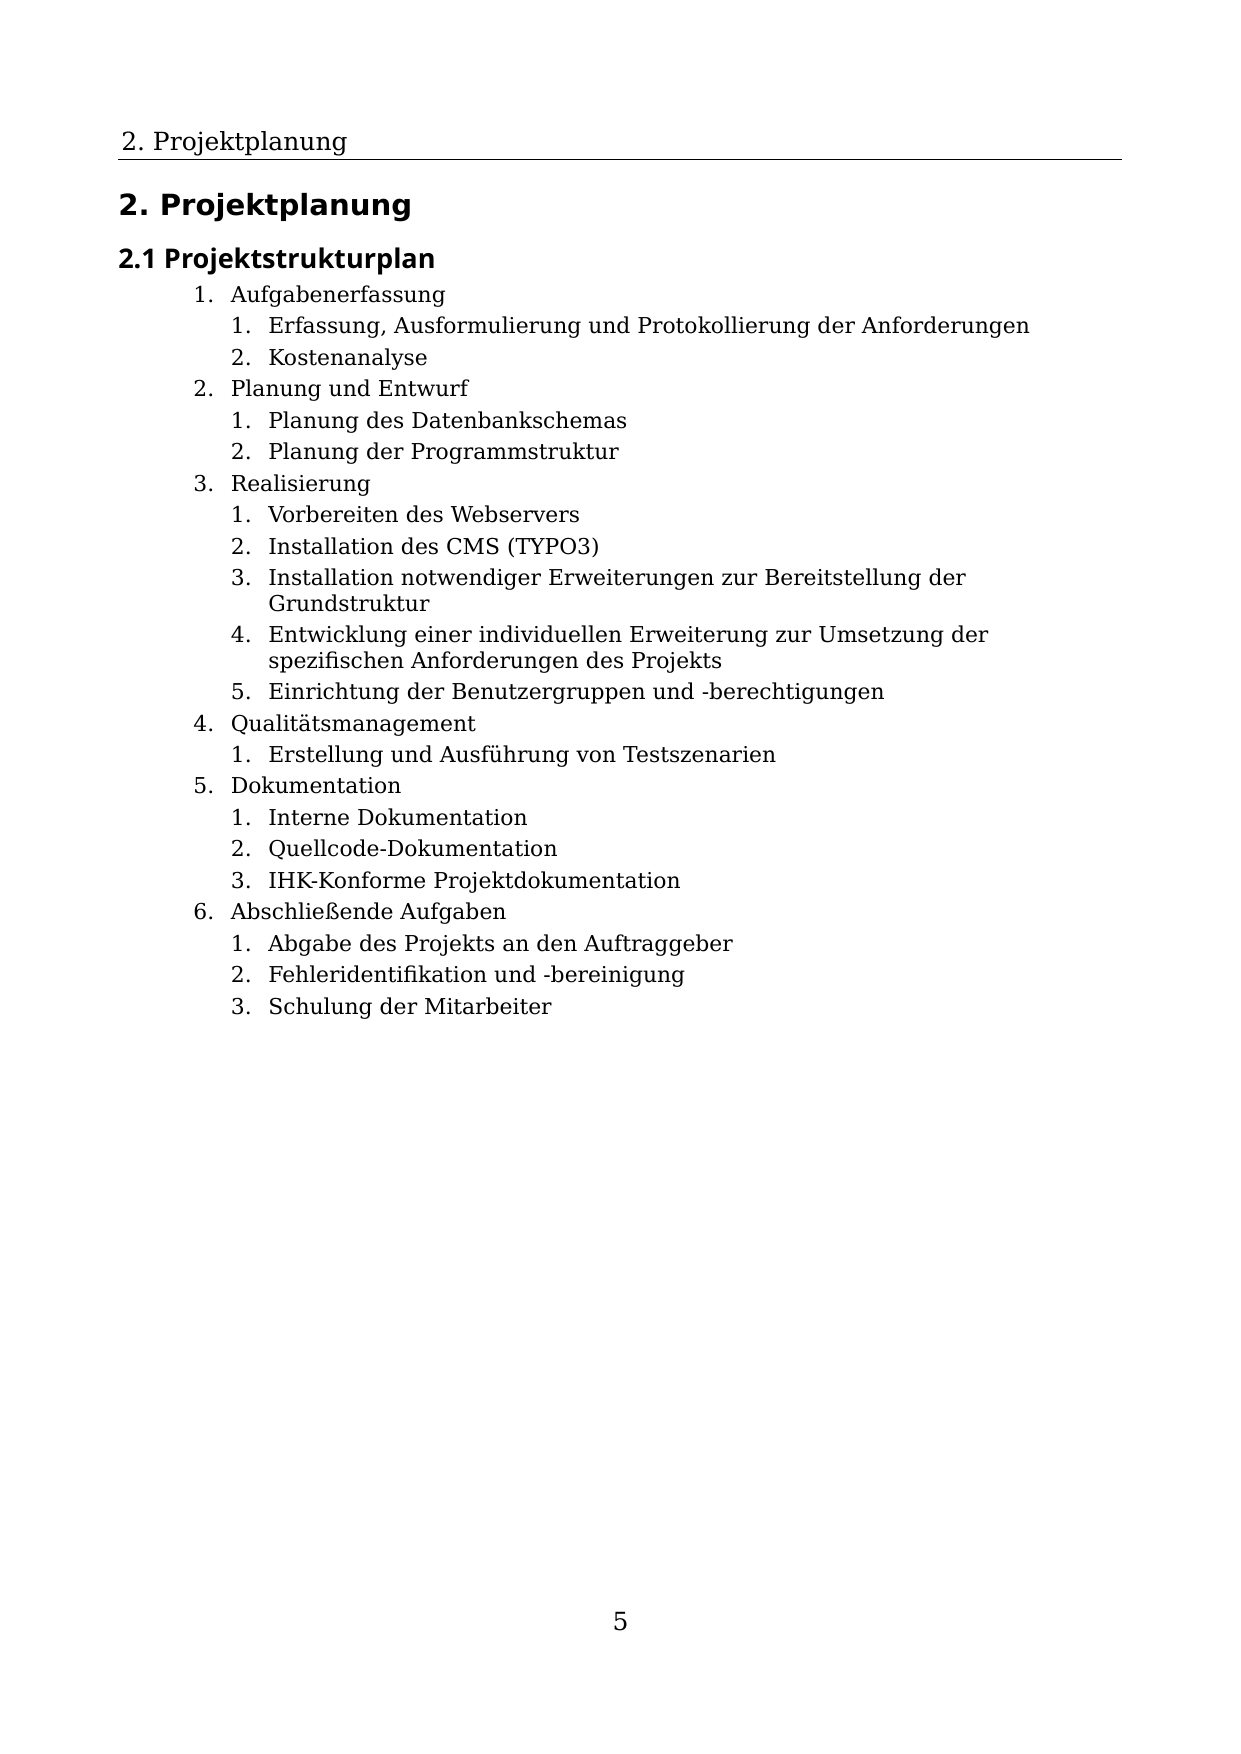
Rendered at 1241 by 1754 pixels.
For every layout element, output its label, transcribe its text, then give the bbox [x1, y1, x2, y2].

subtitle Realisierung [193, 471, 1122, 496]
subtitle Erstellung und Ausführung von Testszenarien [231, 742, 1122, 768]
subtitle Schulung der Mitarbeiter [231, 994, 1122, 1019]
subtitle IHK-Konforme Projektdokumentation [231, 868, 1122, 893]
subtitle Einrichtung der Benutzergruppen und -berechtigungen [231, 679, 1122, 705]
subtitle Installation notwendiger Erweiterungen zur Bereitstellung der Grundstruktur [231, 565, 1122, 616]
subtitle 2.1 Projektstrukturplan [118, 239, 1122, 276]
subtitle Interne Dokumentation [231, 805, 1122, 831]
subtitle Qualitätsmanagement [193, 711, 1122, 736]
subtitle Dokumentation [193, 773, 1122, 799]
subtitle Planung und Entwurf [193, 376, 1122, 402]
subtitle Abgabe des Projekts an den Auftraggeber [231, 931, 1122, 956]
subtitle 2. Projektplanung [118, 189, 1122, 223]
subtitle Installation des CMS (TYPO3) [231, 534, 1122, 559]
subtitle Vorbereiten des Webservers [231, 502, 1122, 528]
subtitle Entwicklung einer individuellen Erweiterung zur Umsetzung der spezifischen Anforderungen des Projekts [231, 622, 1122, 673]
subtitle Fehleridentifikation und -bereinigung [231, 962, 1122, 988]
subtitle Quellcode-Dokumentation [231, 836, 1122, 862]
list Aufgabenerfassung [193, 282, 1122, 308]
subtitle Abschließende Aufgaben [193, 899, 1122, 925]
subtitle Planung der Programmstruktur [231, 439, 1122, 465]
subtitle Erfassung, Ausformulierung und Protokollierung der Anforderungen [231, 313, 1122, 339]
subtitle Kostenanalyse [231, 345, 1122, 371]
subtitle Planung des Datenbankschemas [231, 408, 1122, 433]
